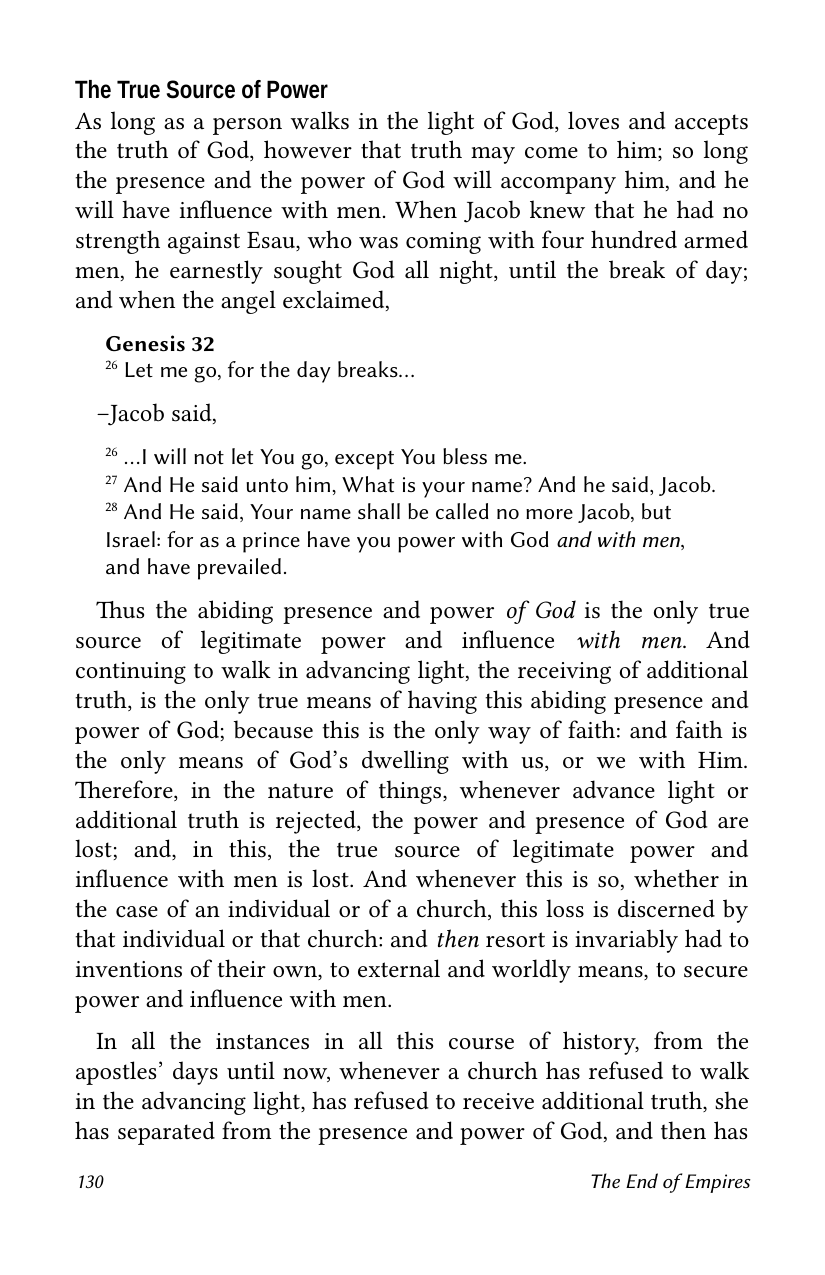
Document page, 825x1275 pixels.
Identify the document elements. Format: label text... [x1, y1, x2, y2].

text Genesis 32 [105, 331, 750, 357]
text 28 And He said, Your name shall be called no more Jacob, but Israel: for as a prince have you power with God and with men, and have prevailed. [105, 499, 720, 580]
text Thus the abiding presence and power of God is the only true source of legitimate power and influence with men. And continuing to walk in advancing light, the receiving of additional truth, is the only true means of having this abiding presence and power of God; because this is the only way of faith: and faith is the only means of God’s dwelling with us, or we with Him. Therefore, in the nature of things, whenever advance light or additional truth is rejected, the power and presence of God are lost; and, in this, the true source of legitimate power and influence with men is lost. And whenever this is so, whether in the case of an individual or of a church, this loss is discerned by that individual or that church: and then resort is invariably had to inventions of their own, to external and worldly means, to secure power and influence with men. [75, 596, 750, 1013]
text In all the instances in all this course of history, from the apostles’ days until now, whenever a church has refused to walk in the advancing light, has refused to receive additional truth, she has separated from the presence and power of God, and then has [75, 1027, 750, 1145]
text –Jacob said, [75, 399, 750, 428]
text As long as a person walks in the light of God, loves and accepts the truth of God, however that truth may come to him; so long the presence and the power of God will accompany him, and he will have influence with men. When Jacob knew that he had no strength against Esau, who was coming with four hundred armed men, he earnestly sought God all night, until the break of day; and when the angel exclaimed, [75, 107, 750, 314]
text 26 ...I will not let You go, except You bless me. [105, 444, 720, 471]
text 26 Let me go, for the day breaks... [105, 357, 720, 383]
subtitle The True Source of Power [75, 75, 750, 104]
text 27 And He said unto him, What is your name? And he said, Jacob. [105, 472, 720, 498]
